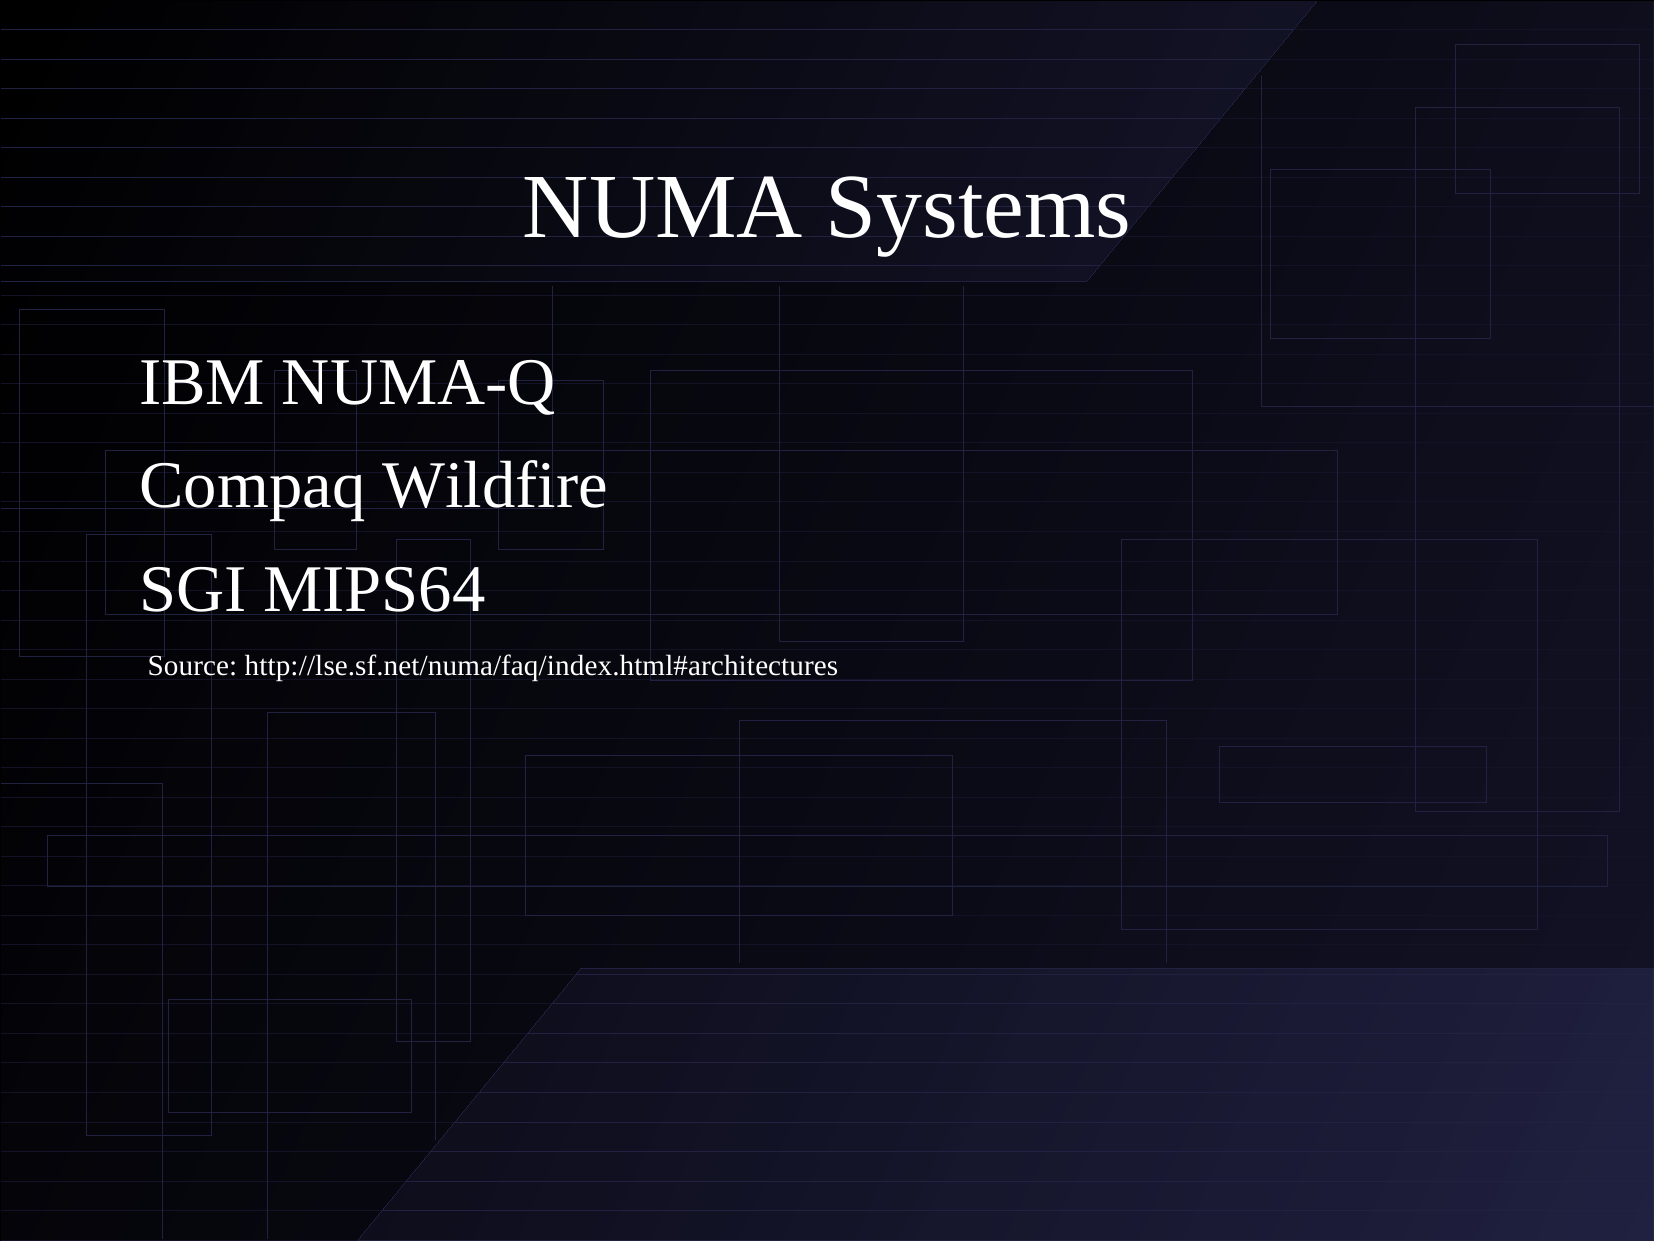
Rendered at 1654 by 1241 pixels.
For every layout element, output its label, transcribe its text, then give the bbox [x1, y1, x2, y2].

text_box Source: http://lse.sf.net/numa/faq/index.html#architectures [147, 649, 1159, 706]
list IBM NUMA-Q Compaq Wildfire SGI MIPS64 [121, 344, 1534, 1127]
title NUMA Systems [121, 102, 1534, 311]
